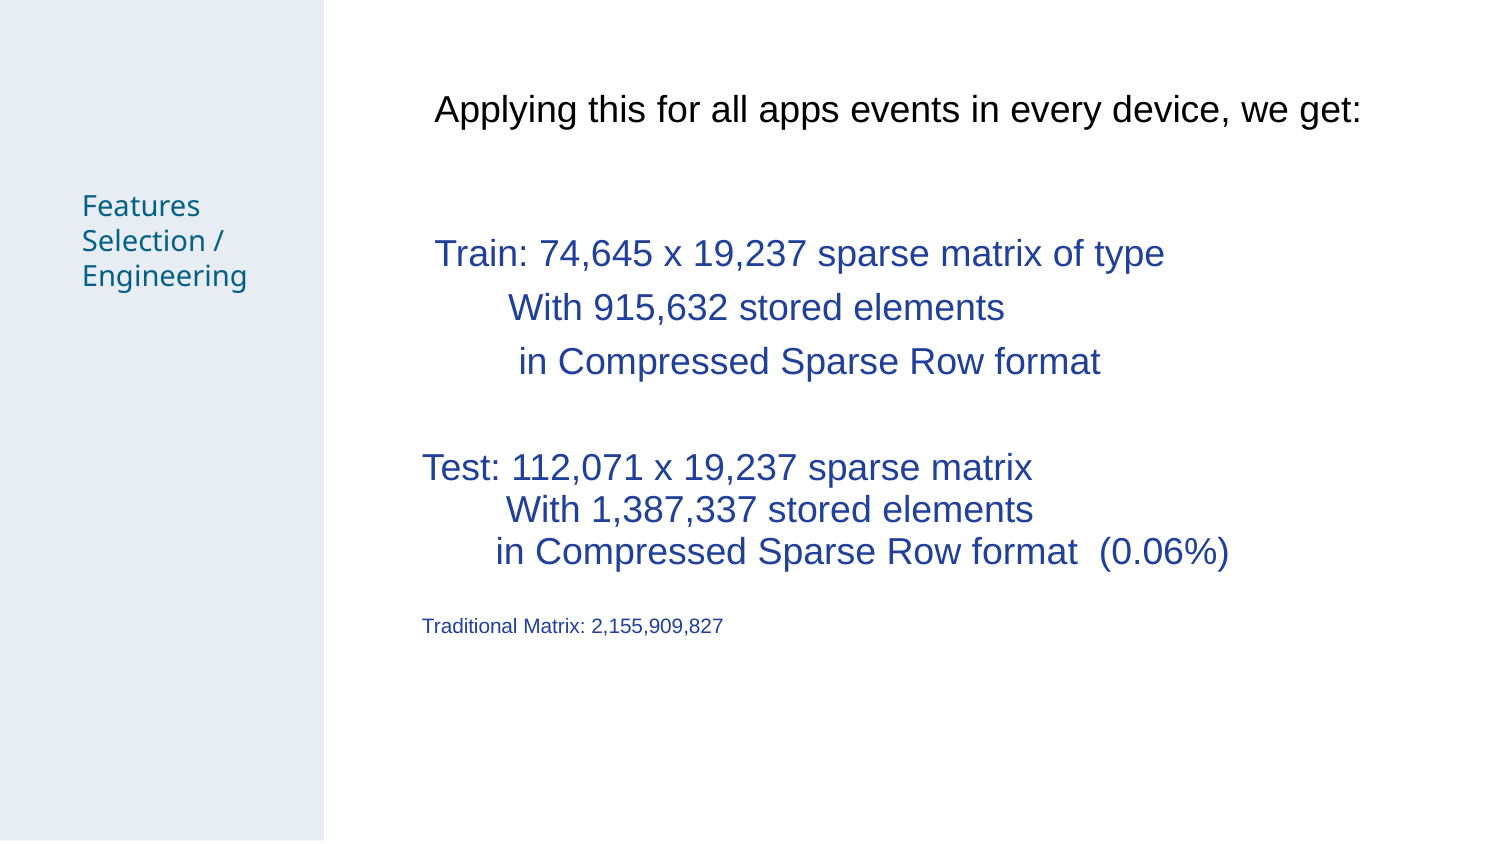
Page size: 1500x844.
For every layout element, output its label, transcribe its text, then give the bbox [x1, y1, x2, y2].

text_box Applying this for all apps events in every device, we get: Train: 74,645 x 19,237 sparse matrix of type With 915,632 stored elements in Compressed Sparse Row format [419, 32, 1382, 733]
text_box Test: 112,071 x 19,237 sparse matrix With 1,387,337 stored elements in Compressed Sparse Row format (0.06%) Traditional Matrix: 2,155,909,827 [407, 439, 1300, 646]
text_box [0, 0, 324, 841]
text_box Features Selection / Engineering [67, 180, 325, 335]
